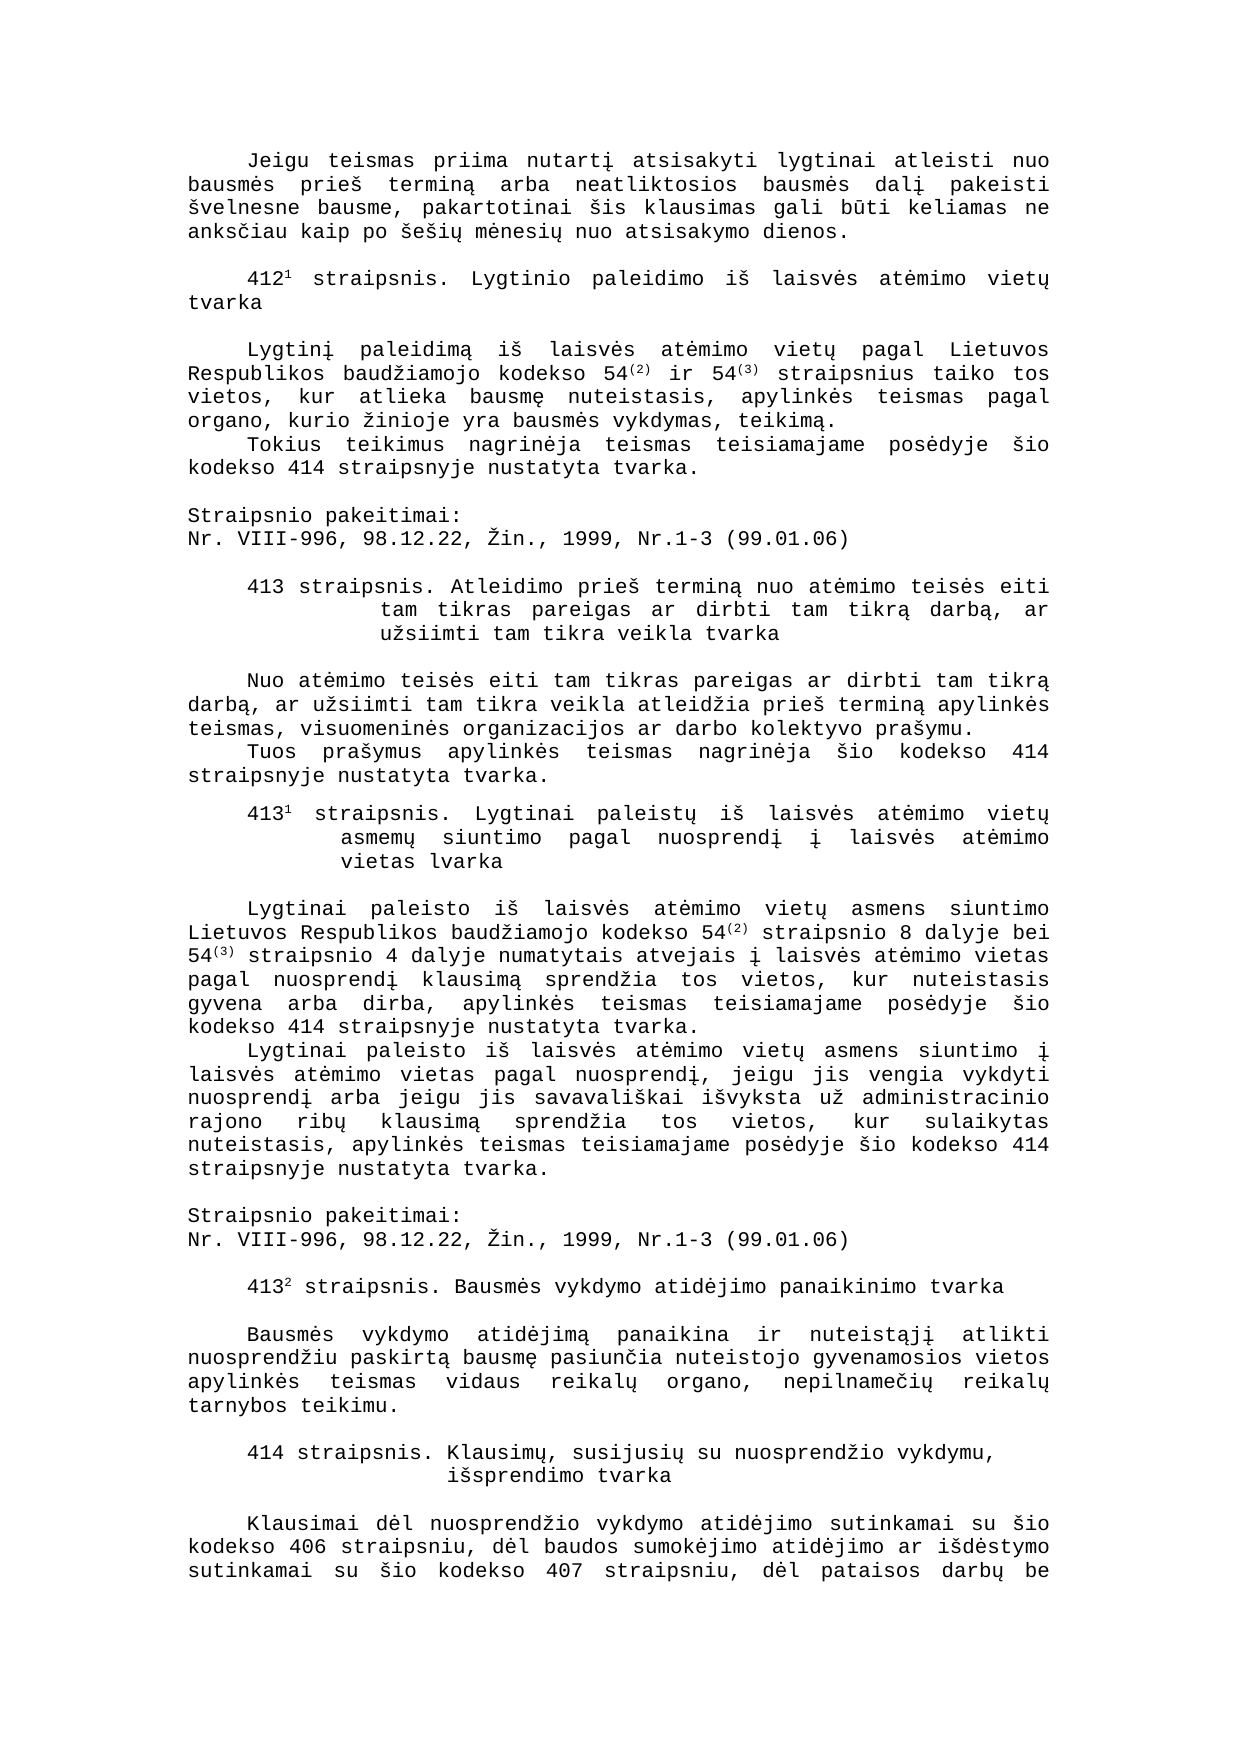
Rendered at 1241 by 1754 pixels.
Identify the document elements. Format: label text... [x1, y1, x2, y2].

text Nr. VIII-996, 98.12.22, Žin., 1999, Nr.1-3 (99.01.06) [187, 1229, 1050, 1253]
text Lygtinį paleidimą iš laisvės atėmimo vietų pagal Lietuvos Respublikos baudžiamojo kodekso 54(2) ir 54(3) straipsnius taiko tos vietos, kur atlieka bausmę nuteistasis, apylinkės teismas pagal organo, kurio žinioje yra bausmės vykdymas, teikimą. [187, 339, 1050, 434]
text Bausmės vykdymo atidėjimą panaikina ir nuteistąjį atlikti nuosprendžiu paskirtą bausmę pasiunčia nuteistojo gyvenamosios vietos apylinkės teismas vidaus reikalų organo, nepilnamečių reikalų tarnybos teikimu. [187, 1324, 1050, 1418]
text Tuos prašymus apylinkės teismas nagrinėja šio kodekso 414 straipsnyje nustatyta tvarka. [187, 741, 1050, 788]
text 413 straipsnis. Atleidimo prieš terminą nuo atėmimo teisės eiti tam tikras pareigas ar dirbti tam tikrą darbą, ar užsiimti tam tikra veikla tvarka [247, 576, 1050, 647]
text Jeigu teismas priima nutartį atsisakyti lygtinai atleisti nuo bausmės prieš terminą arba neatliktosios bausmės dalį pakeisti švelnesne bausme, pakartotinai šis klausimas gali būti keliamas ne anksčiau kaip po šešių mėnesių nuo atsisakymo dienos. [187, 150, 1050, 244]
text 414 straipsnis. Klausimų, susijusių su nuosprendžio vykdymu, [187, 1442, 1050, 1466]
text Nuo atėmimo teisės eiti tam tikras pareigas ar dirbti tam tikrą darbą, ar užsiimti tam tikra veikla atleidžia prieš terminą apylinkės teismas, visuomeninės organizacijos ar darbo kolektyvo prašymu. [187, 670, 1050, 741]
text Lygtinai paleisto iš laisvės atėmimo vietų asmens siuntimo į laisvės atėmimo vietas pagal nuosprendį, jeigu jis vengia vykdyti nuosprendį arba jeigu jis savavališkai išvyksta už administracinio rajono ribų klausimą sprendžia tos vietos, kur sulaikytas nuteistasis, apylinkės teismas teisiamajame posėdyje šio kodekso 414 straipsnyje nustatyta tvarka. [187, 1040, 1050, 1182]
text Klausimai dėl nuosprendžio vykdymo atidėjimo sutinkamai su šio kodekso 406 straipsniu, dėl baudos sumokėjimo atidėjimo ar išdėstymo sutinkamai su šio kodekso 407 straipsniu, dėl pataisos darbų be [187, 1513, 1050, 1584]
text 4121 straipsnis. Lygtinio paleidimo iš laisvės atėmimo vietų tvarka [187, 268, 1050, 316]
text Straipsnio pakeitimai: [187, 505, 1050, 528]
text Straipsnio pakeitimai: [187, 1205, 1050, 1229]
text 4131 straipsnis. Lygtinai paleistų iš laisvės atėmimo vietų asmemų siuntimo pagal nuosprendį į laisvės atėmimo vietas lvarka [247, 803, 1050, 874]
text išsprendimo tvarka [187, 1466, 1050, 1489]
text Tokius teikimus nagrinėja teismas teisiamajame posėdyje šio kodekso 414 straipsnyje nustatyta tvarka. [187, 434, 1050, 481]
text Nr. VIII-996, 98.12.22, Žin., 1999, Nr.1-3 (99.01.06) [187, 528, 1050, 552]
text Lygtinai paleisto iš laisvės atėmimo vietų asmens siuntimo Lietuvos Respublikos baudžiamojo kodekso 54(2) straipsnio 8 dalyje bei 54(3) straipsnio 4 dalyje numatytais atvejais į laisvės atėmimo vietas pagal nuosprendį klausimą sprendžia tos vietos, kur nuteistasis gyvena arba dirba, apylinkės teismas teisiamajame posėdyje šio kodekso 414 straipsnyje nustatyta tvarka. [187, 898, 1050, 1040]
text 4132 straipsnis. Bausmės vykdymo atidėjimo panaikinimo tvarka [187, 1276, 1050, 1300]
